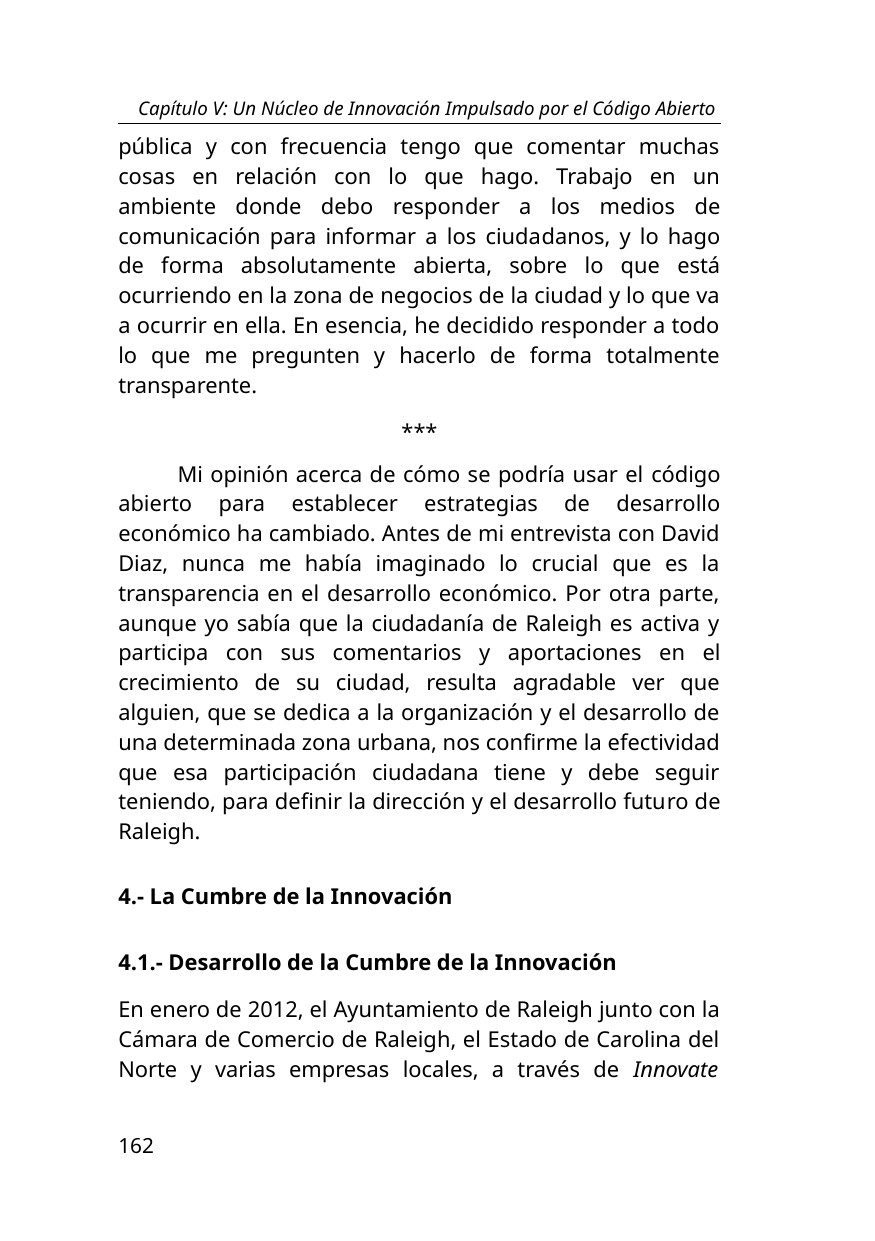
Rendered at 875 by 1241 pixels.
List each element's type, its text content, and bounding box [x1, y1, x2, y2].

text En enero de 2012, el Ayuntamiento de Raleigh junto con la Cámara de Comercio de Raleigh, el Estado de Carolina del Norte y varias empresas locales, a través de Innovate [118, 994, 721, 1083]
subtitle 4.- La Cumbre de la Innovación [118, 881, 721, 911]
text *** [118, 417, 721, 447]
text pública y con frecuencia tengo que comentar muchas cosas en relación con lo que hago. Trabajo en un ambiente donde debo respon­der a los medios de comunicación para informar a los ciuda­danos, y lo hago de forma absolutamente abierta, sobre lo que está ocurriendo en la zona de negocios de la ciudad y lo que va a ocurrir en ella. En esencia, he decidido responder a todo lo que me pregunten y hacerlo de forma totalmente transparente. [118, 131, 721, 399]
text Mi opinión acerca de cómo se podría usar el código abierto para establecer estrategias de desarrollo económico ha cambiado. Antes de mi entrevista con David Diaz, nunca me había imaginado lo crucial que es la transparencia en el desarrollo económico. Por otra parte, aunque yo sabía que la ciudadanía de Raleigh es activa y participa con sus comenta­rios y aportaciones en el crecimiento de su ciudad, resulta agradable ver que alguien, que se dedica a la organización y el desarrollo de una determinada zona urbana, nos confirme la efectividad que esa participación ciudadana tiene y debe seguir teniendo, para definir la dirección y el desarrollo futu­ro de Raleigh. [118, 459, 721, 846]
subtitle 4.1.- Desarrollo de la Cumbre de la Innovación [118, 947, 721, 976]
